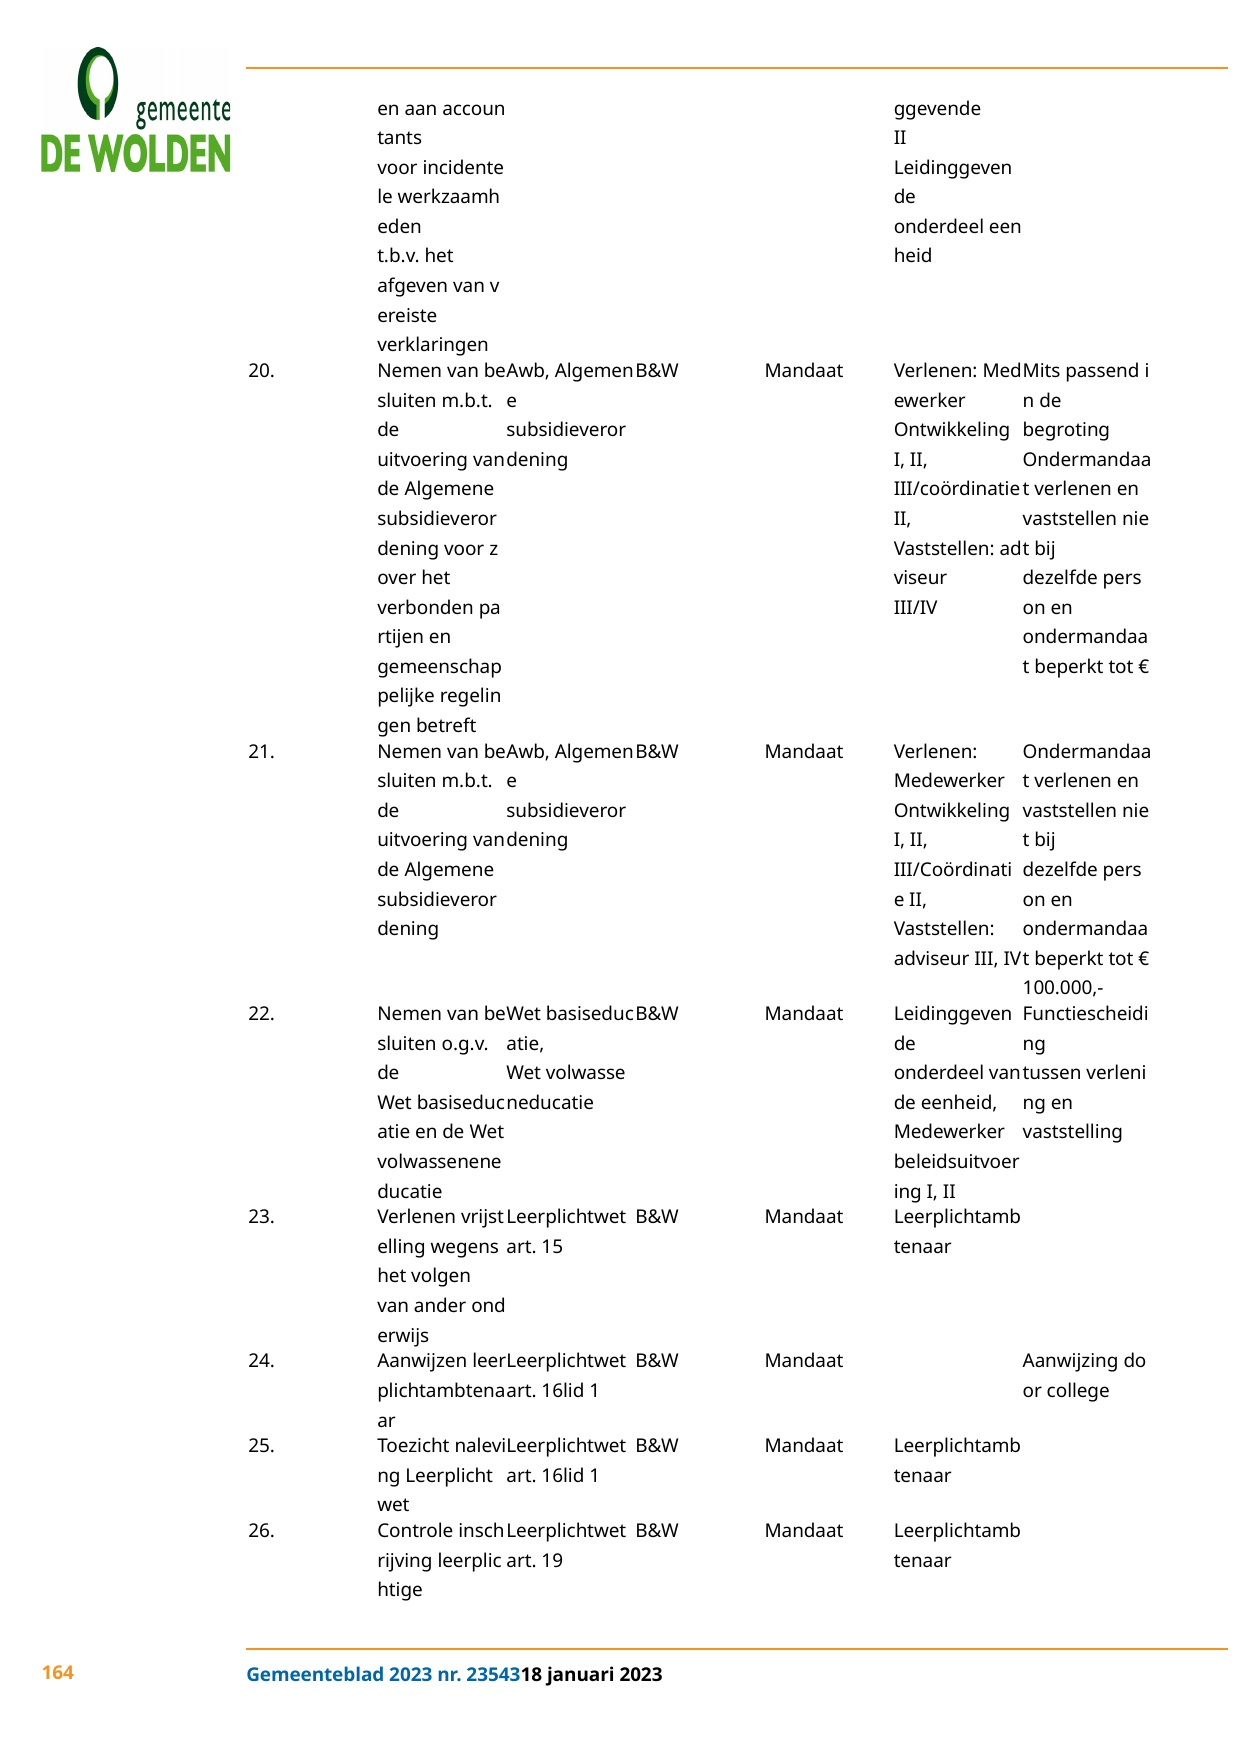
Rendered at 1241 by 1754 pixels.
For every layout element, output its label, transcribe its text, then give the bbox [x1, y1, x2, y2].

table_cell Mandaat [764, 1518, 893, 1602]
table_cell Mandaat [764, 1433, 893, 1517]
table_cell en aan accountants voor incidentele werkzaamheden t.b.v. het afgeven van vereiste verklaringen [377, 95, 506, 357]
table_cell Mandaat [764, 1348, 893, 1432]
table_cell Leerplichtambtenaar [894, 1518, 1022, 1602]
table_cell Verlenen: Medewerker Ontwikkeling I, II, III/Coördinatie II, Vaststellen: adviseur III, IV [894, 738, 1022, 1000]
table_cell Mits passend in de begroting Ondermandaat verlenen en vaststellen niet bij dezelfde person en ondermandaat beperkt tot € [1023, 357, 1152, 738]
table_cell Awb, Algemene subsidieverordening [506, 738, 635, 1000]
table_cell [1023, 1433, 1152, 1517]
table_cell Aanwijzen leerplichtambtenaar [377, 1348, 506, 1432]
table_cell Leerplichtwet art. 19 [506, 1518, 635, 1602]
table_cell [248, 95, 377, 357]
table_cell Leidinggevende onderdeel van de eenheid, Medewerker beleidsuitvoering I, II [894, 1000, 1022, 1203]
table_cell 24. [248, 1348, 377, 1432]
table_cell 23. [248, 1204, 377, 1348]
table_cell 20. [248, 357, 377, 738]
table_cell Leerplichtwet art. 16lid 1 [506, 1348, 635, 1432]
table_cell Verlenen vrijstelling wegens het volgen van ander onderwijs [377, 1204, 506, 1348]
table_cell Leerplichtwet art. 15 [506, 1204, 635, 1348]
table_cell 22. [248, 1000, 377, 1203]
table_cell Mandaat [764, 357, 893, 738]
table_cell 25. [248, 1433, 377, 1517]
table_cell [1023, 1204, 1152, 1348]
table_cell Nemen van besluiten m.b.t. de uitvoering van de Algemene subsidieverordening [377, 738, 506, 1000]
table_cell Mandaat [764, 738, 893, 1000]
table_cell ggevende II Leidinggevende onderdeel eenheid [894, 95, 1022, 357]
table_cell 21. [248, 738, 377, 1000]
table_cell Toezicht naleving Leerplichtwet [377, 1433, 506, 1517]
table_cell [635, 95, 764, 357]
table_cell Nemen van besluiten m.b.t. de uitvoering van de Algemene subsidieverordening voor zover het verbonden partijen en gemeenschappelijke regelingen betreft [377, 357, 506, 738]
table_cell Nemen van besluiten o.g.v. de Wet basiseducatie en de Wet volwasseneneducatie [377, 1000, 506, 1203]
table_cell Mandaat [764, 1000, 893, 1203]
table_cell Functiescheiding tussen verlening en vaststelling [1023, 1000, 1152, 1203]
table_cell B&W [635, 1433, 764, 1517]
table_cell B&W [635, 1204, 764, 1348]
table_cell Leerplichtambtenaar [894, 1433, 1022, 1517]
table_cell Controle inschrijving leerplichtige [377, 1518, 506, 1602]
table_cell B&W [635, 1000, 764, 1203]
table_cell [506, 95, 635, 357]
table_cell Leerplichtwet art. 16lid 1 [506, 1433, 635, 1517]
table_cell Awb, Algemene subsidieverordening [506, 357, 635, 738]
table_cell [894, 1348, 1022, 1432]
table_cell [764, 95, 893, 357]
table_cell B&W [635, 357, 764, 738]
table_cell Mandaat [764, 1204, 893, 1348]
table_cell Leerplichtambtenaar [894, 1204, 1022, 1348]
table_cell Verlenen: Medewerker Ontwikkeling I, II, III/coördinatie II, Vaststellen: adviseur III/IV [894, 357, 1022, 738]
table_cell B&W [635, 738, 764, 1000]
table_cell [1023, 95, 1152, 357]
table_cell B&W [635, 1348, 764, 1432]
table_cell Aanwijzing door college [1023, 1348, 1152, 1432]
picture [41, 47, 231, 172]
table_cell [1023, 1518, 1152, 1602]
table_cell Wet basiseducatie, Wet volwasseneducatie [506, 1000, 635, 1203]
table_cell B&W [635, 1518, 764, 1602]
table_cell 26. [248, 1518, 377, 1602]
table_cell Ondermandaat verlenen en vaststellen niet bij dezelfde person en ondermandaat beperkt tot € 100.000,- [1023, 738, 1152, 1000]
